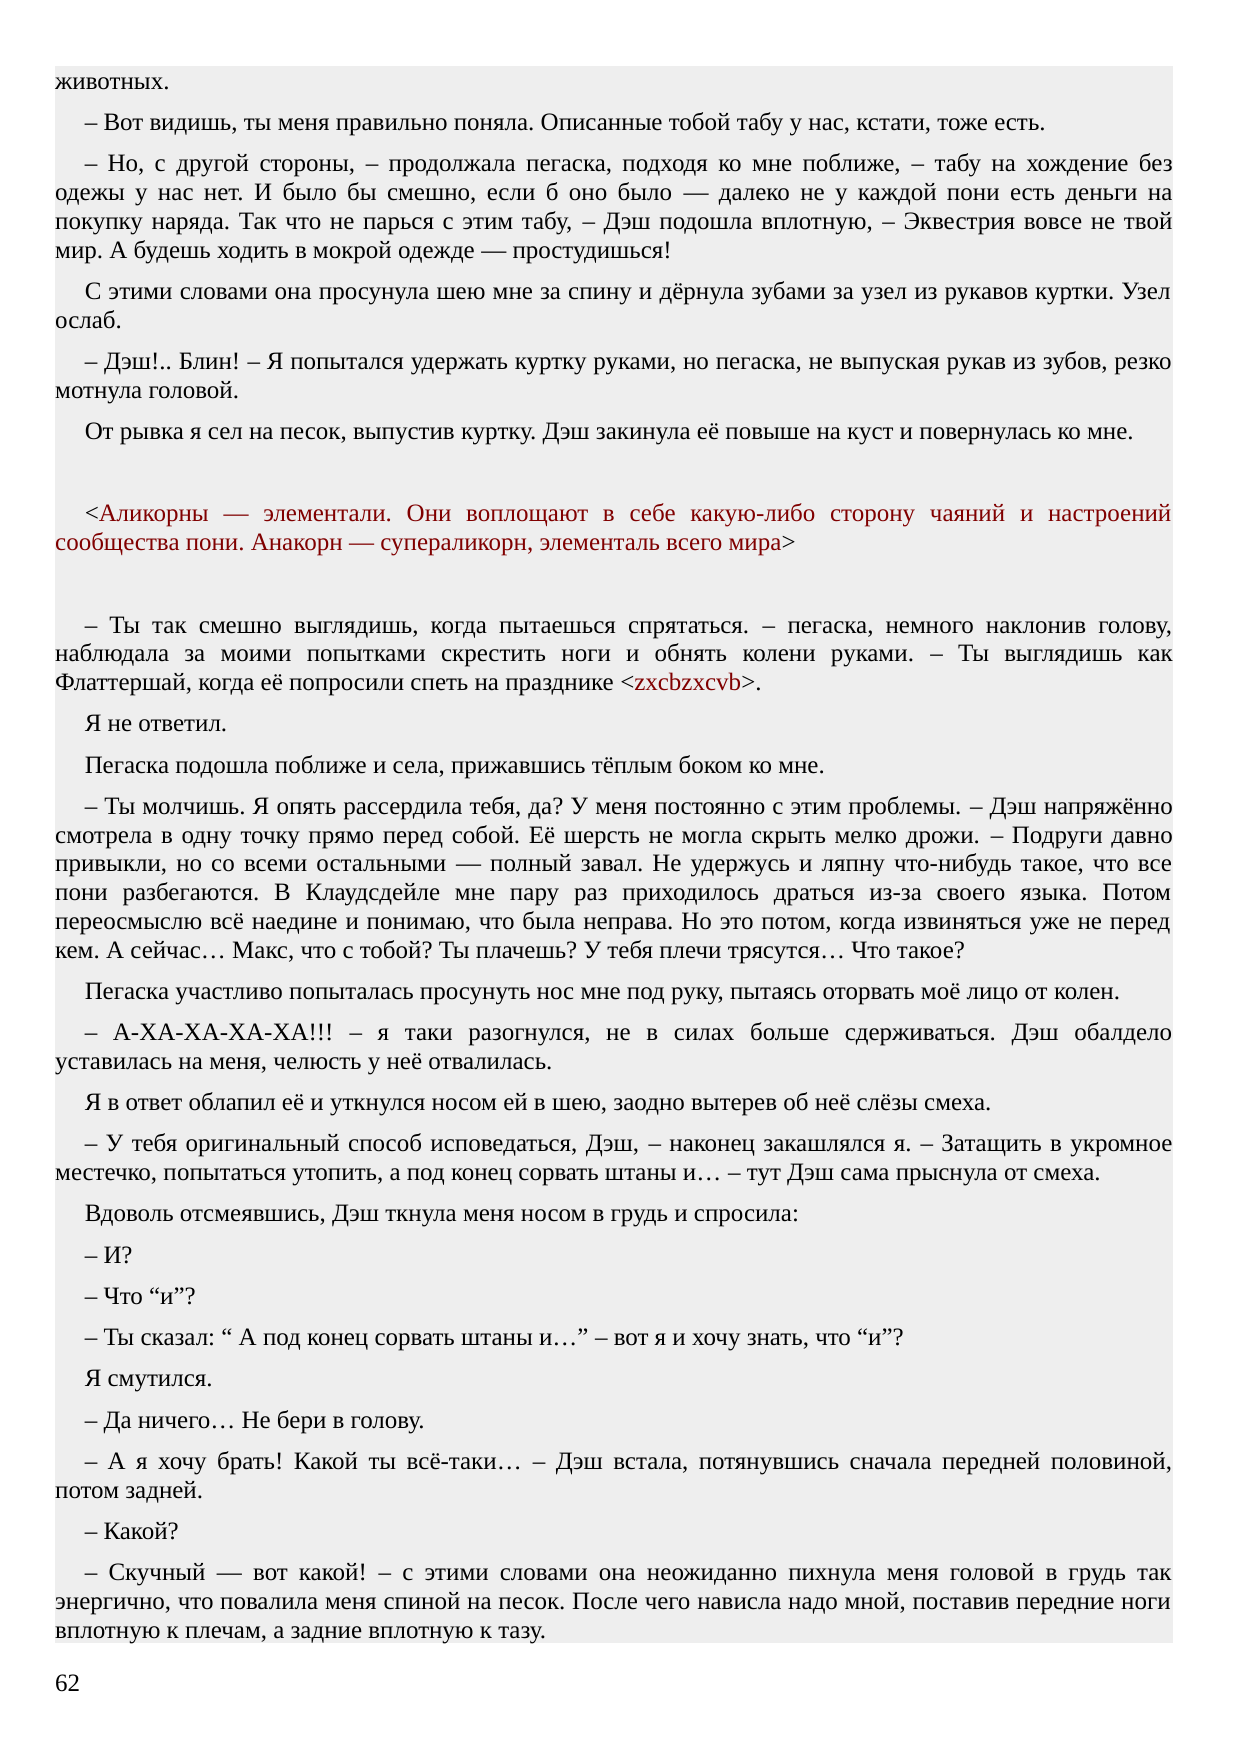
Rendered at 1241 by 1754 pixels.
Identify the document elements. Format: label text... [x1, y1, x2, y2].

text – Скучный — вот какой! – с этими словами она неожиданно пихнула меня головой в грудь так энергично, что повалила меня спиной на песок. После чего нависла надо мной, поставив передние ноги вплотную к плечам, а задние вплотную к тазу. [55, 1557, 1173, 1643]
text Вдоволь отсмеявшись, Дэш ткнула меня носом в грудь и спросила: [55, 1198, 1173, 1227]
text Я смутился. [55, 1363, 1173, 1392]
text – Дэш!.. Блин! – Я попытался удержать куртку руками, но пегаска, не выпуская рукав из зубов, резко мотнула головой. [55, 346, 1173, 403]
text – А я хочу брать! Какой ты всё-таки… – Дэш встала, потянувшись сначала передней половиной, потом задней. [55, 1446, 1173, 1503]
text – Какой? [55, 1516, 1173, 1545]
text – Что “и”? [55, 1281, 1173, 1310]
text – Ты так смешно выглядишь, когда пытаешься спрятаться. – пегаска, немного наклонив голову, наблюдала за моими попытками скрестить ноги и обнять колени руками. – Ты выглядишь как Флаттершай, когда её попросили спеть на празднике <zxcbzxcvb>. [55, 610, 1173, 696]
text – Ты молчишь. Я опять рассердила тебя, да? У меня постоянно с этим проблемы. – Дэш напряжённо смотрела в одну точку прямо перед собой. Её шерсть не могла скрыть мелко дрожи. – Подруги давно привыкли, но со всеми остальными — полный завал. Не удержусь и ляпну что-нибудь такое, что все пони разбегаются. В Клаудсдейле мне пару раз приходилось драться из-за своего языка. Потом переосмыслю всё наедине и понимаю, что была неправа. Но это потом, когда извиняться уже не перед кем. А сейчас… Макс, что с тобой? Ты плачешь? У тебя плечи трясутся… Что такое? [55, 791, 1173, 963]
text С этими словами она просунула шею мне за спину и дёрнула зубами за узел из рукавов куртки. Узел ослаб. [55, 276, 1173, 333]
text – А-ХА-ХА-ХА-ХА!!! – я таки разогнулся, не в силах больше сдерживаться. Дэш обалдело уставилась на меня, челюсть у неё отвалилась. [55, 1017, 1173, 1075]
text Пегаска подошла поближе и села, прижавшись тёплым боком ко мне. [55, 750, 1173, 778]
text – У тебя оригинальный способ исповедаться, Дэш, – наконец закашлялся я. – Затащить в укромное местечко, попытаться утопить, а под конец сорвать штаны и… – тут Дэш сама прыснула от смеха. [55, 1128, 1173, 1186]
text – Да ничего… Не бери в голову. [55, 1405, 1173, 1433]
text животных. [55, 66, 1173, 95]
text Я не ответил. [55, 708, 1173, 737]
text – Вот видишь, ты меня правильно поняла. Описанные тобой табу у нас, кстати, тоже есть. [55, 107, 1173, 136]
text – И? [55, 1240, 1173, 1268]
text Я в ответ облапил её и уткнулся носом ей в шею, заодно вытерев об неё слёзы смеха. [55, 1087, 1173, 1116]
text От рывка я сел на песок, выпустив куртку. Дэш закинула её повыше на куст и повернулась ко мне. [55, 416, 1173, 445]
text Пегаска участливо попыталась просунуть нос мне под руку, пытаясь оторвать моё лицо от колен. [55, 976, 1173, 1005]
text <Аликорны — элементали. Они воплощают в себе какую-либо сторону чаяний и настроений сообщества пони. Анакорн — супераликорн, элементаль всего мира> [55, 498, 1173, 556]
text – Но, с другой стороны, – продолжала пегаска, подходя ко мне поближе, – табу на хождение без одежы у нас нет. И было бы смешно, если б оно было — далеко не у каждой пони есть деньги на покупку наряда. Так что не парься с этим табу, – Дэш подошла вплотную, – Эквестрия вовсе не твой мир. А будешь ходить в мокрой одежде — простудишься! [55, 148, 1173, 263]
text – Ты сказал: “ А под конец сорвать штаны и…” – вот я и хочу знать, что “и”? [55, 1322, 1173, 1351]
